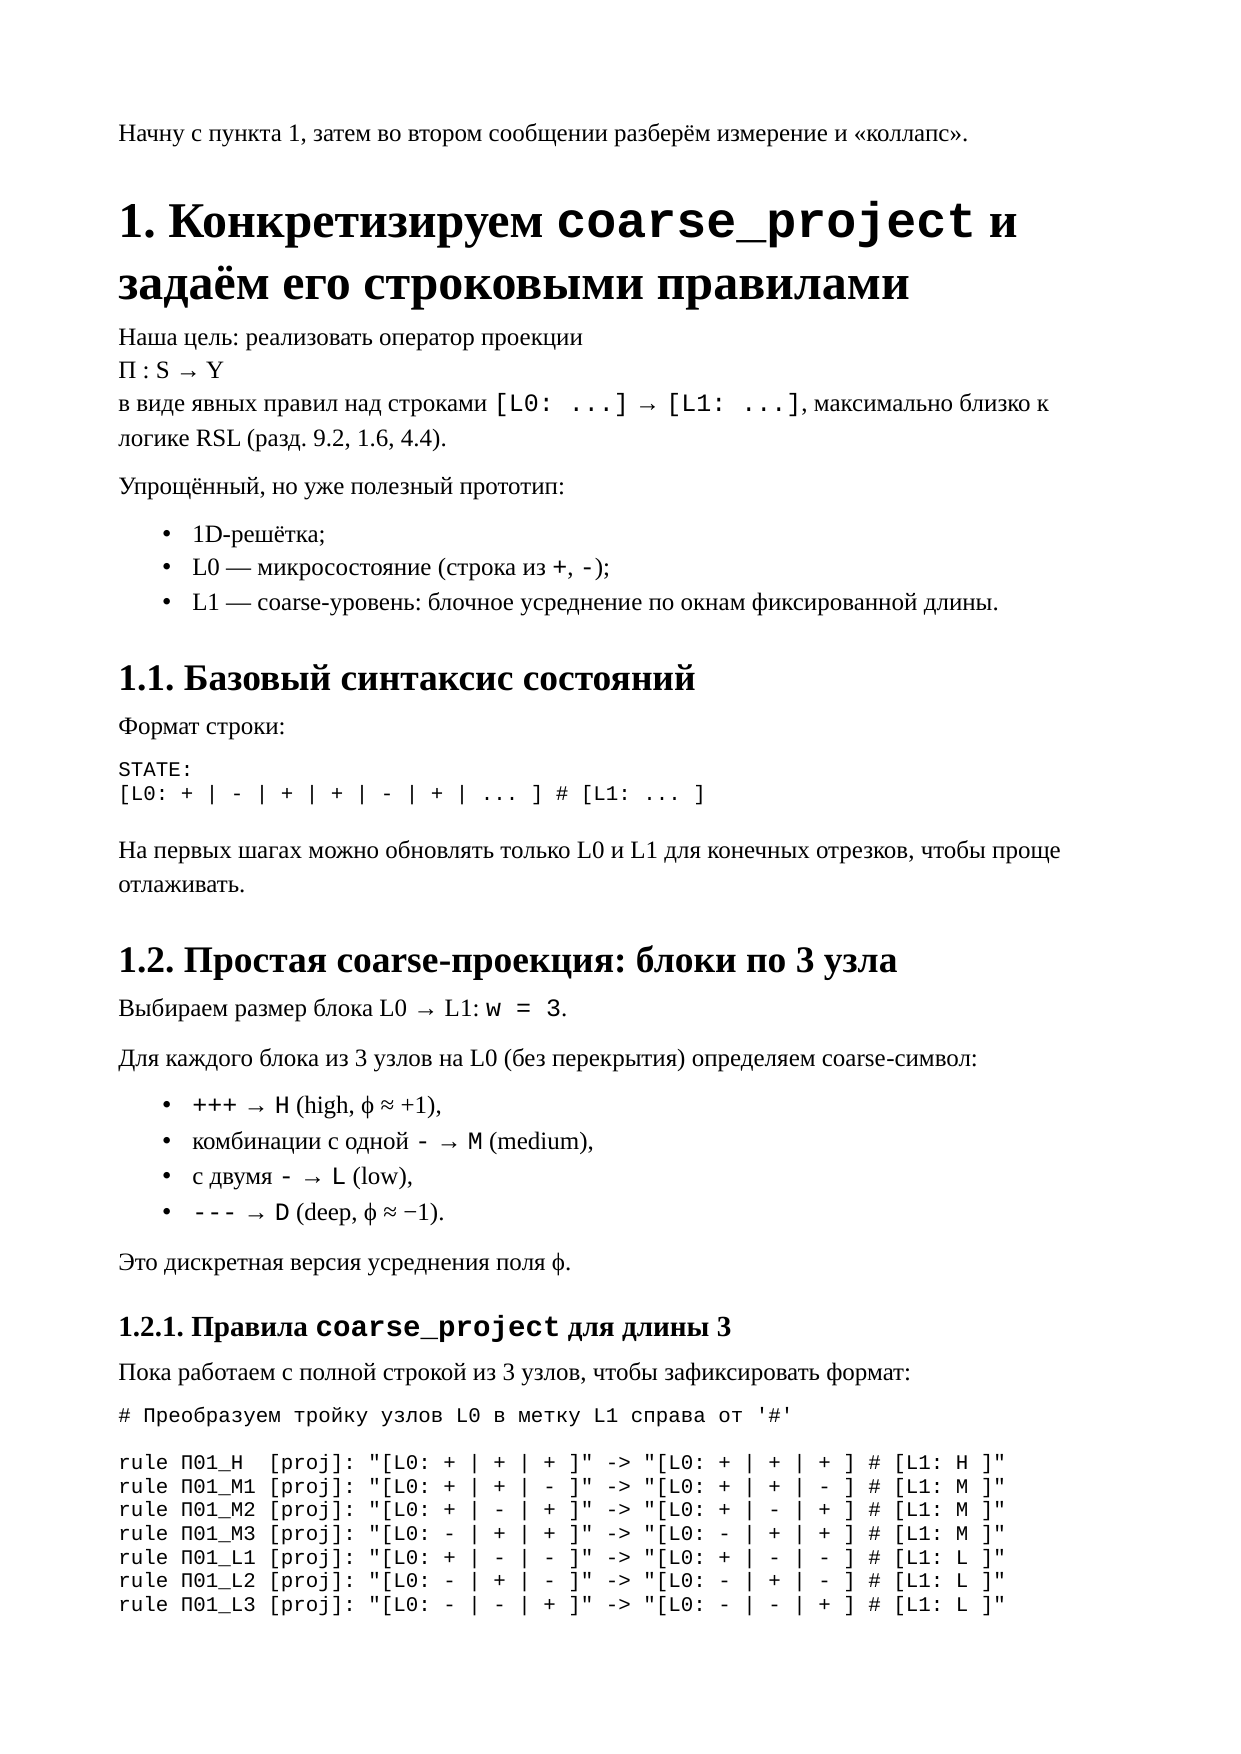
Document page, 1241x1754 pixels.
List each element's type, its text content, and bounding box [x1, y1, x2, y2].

text STATE: [118, 759, 1122, 782]
list L0 — микросостояние (строка из +, -); [162, 552, 1122, 583]
list комбинации с одной - → M (medium), [162, 1126, 1122, 1157]
text rule Π01_L3 [proj]: "[L0: - | - | + ]" -> "[L0: - | - | + ] # [L1: L ]" [118, 1594, 1122, 1618]
text Наша цель: реализовать оператор проекции Π : S → Y в виде явных правил над строками [L0: ...] → [L1: ...], максимально близко к логике RSL (разд. 9.2, 1.6, 4.4). [118, 322, 1122, 452]
text rule Π01_M2 [proj]: "[L0: + | - | + ]" -> "[L0: + | - | + ] # [L1: M ]" [118, 1499, 1122, 1523]
text rule Π01_M1 [proj]: "[L0: + | + | - ]" -> "[L0: + | + | - ] # [L1: M ]" [118, 1476, 1122, 1499]
list --- → D (deep, ϕ ≈ −1). [162, 1197, 1122, 1227]
subtitle 1.2.1. Правила coarse_project для длины 3 [118, 1309, 1122, 1345]
subtitle 1.1. Базовый синтаксис состояний [118, 656, 1122, 699]
text Упрощённый, но уже полезный прототип: [118, 471, 1122, 500]
text Выбираем размер блока L0 → L1: w = 3. [118, 993, 1122, 1023]
list +++ → H (high, ϕ ≈ +1), [162, 1090, 1122, 1121]
text Формат строки: [118, 711, 1122, 740]
text Начну с пункта 1, затем во втором сообщении разберём измерение и «коллапс». [118, 118, 1122, 147]
subtitle 1. Конкретизируем coarse_project и задаём его строковыми правилами [118, 191, 1122, 310]
text rule Π01_H [proj]: "[L0: + | + | + ]" -> "[L0: + | + | + ] # [L1: H ]" [118, 1452, 1122, 1476]
list L1 — coarse‑уровень: блочное усреднение по окнам фиксированной длины. [162, 587, 1122, 616]
text [L0: + | - | + | + | - | + | ... ] # [L1: ... ] [118, 782, 1122, 806]
text rule Π01_L1 [proj]: "[L0: + | - | - ]" -> "[L0: + | - | - ] # [L1: L ]" [118, 1547, 1122, 1570]
list 1D‑решётка; [162, 519, 1122, 547]
text Это дискретная версия усреднения поля ϕ. [118, 1247, 1122, 1275]
text Пока работаем с полной строкой из 3 узлов, чтобы зафиксировать формат: [118, 1357, 1122, 1386]
subtitle 1.2. Простая coarse‑проекция: блоки по 3 узла [118, 937, 1122, 980]
text rule Π01_M3 [proj]: "[L0: - | + | + ]" -> "[L0: - | + | + ] # [L1: M ]" [118, 1523, 1122, 1547]
text # Преобразуем тройку узлов L0 в метку L1 справа от '#' [118, 1405, 1122, 1428]
text Для каждого блока из 3 узлов на L0 (без перекрытия) определяем coarse‑символ: [118, 1043, 1122, 1071]
text На первых шагах можно обновлять только L0 и L1 для конечных отрезков, чтобы проще отлаживать. [118, 836, 1122, 897]
list с двумя - → L (low), [162, 1161, 1122, 1192]
text rule Π01_L2 [proj]: "[L0: - | + | - ]" -> "[L0: - | + | - ] # [L1: L ]" [118, 1570, 1122, 1594]
